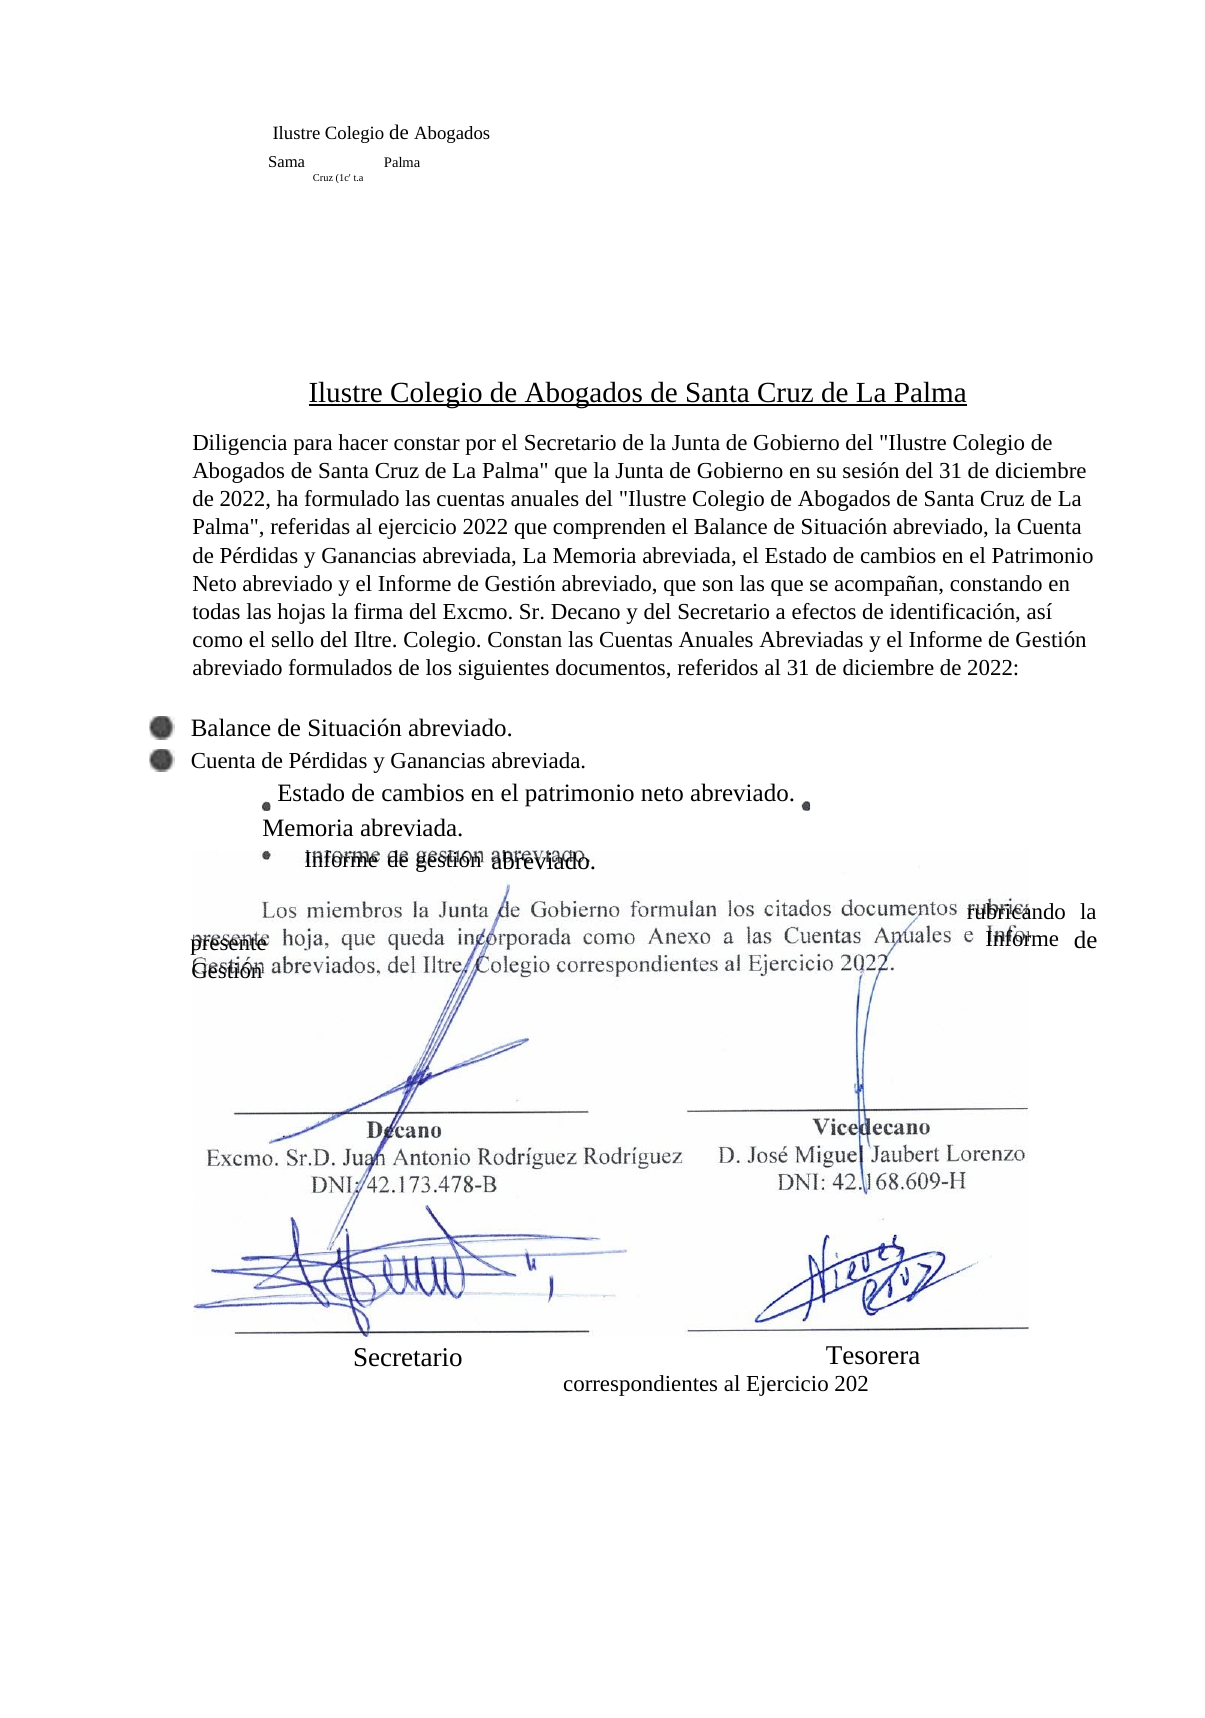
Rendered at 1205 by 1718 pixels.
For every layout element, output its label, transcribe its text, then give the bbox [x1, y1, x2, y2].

text Diligencia para hacer constar por el Secretario de la Junta de Gobierno del "Ilustre Colegio de Abogados de Santa Cruz de La Palma" que la Junta de Gobierno en su sesión del 31 de diciembre de 2022, ha formulado las cuentas anuales del "Ilustre Colegio de Abogados de Santa Cruz de La Palma", referidas al ejercicio 2022 que comprenden el Balance de Situación abreviado, la Cuenta de Pérdidas y Ganancias abreviada, La Memoria abreviada, el Estado de cambios en el Patrimonio Neto abreviado y el Informe de Gestión abreviado, que son las que se acompañan, constando en todas las hojas la firma del Excmo. Sr. Decano y del Secretario a efectos de identificación, así como el sello del Iltre. Colegio. Constan las Cuentas Anuales Abreviadas y el Informe de Gestión abreviado formulados de los siguientes documentos, referidos al 31 de diciembre de 2022: [192, 429, 1095, 681]
text correspondientes al Ejercicio 202 [335, 953, 1096, 1396]
text Cruz (1c' t.a [313, 172, 1096, 184]
subtitle Ilustre Colegio de Abogados de Santa Cruz de La Palma [308, 375, 1096, 408]
text Estado de cambios en el patrimonio neto abreviado. Memoria abreviada. [262, 778, 886, 842]
list Balance de Situación abreviado. [148, 713, 1095, 742]
list Cuenta de Pérdidas y Ganancias abreviada. [148, 747, 1095, 774]
